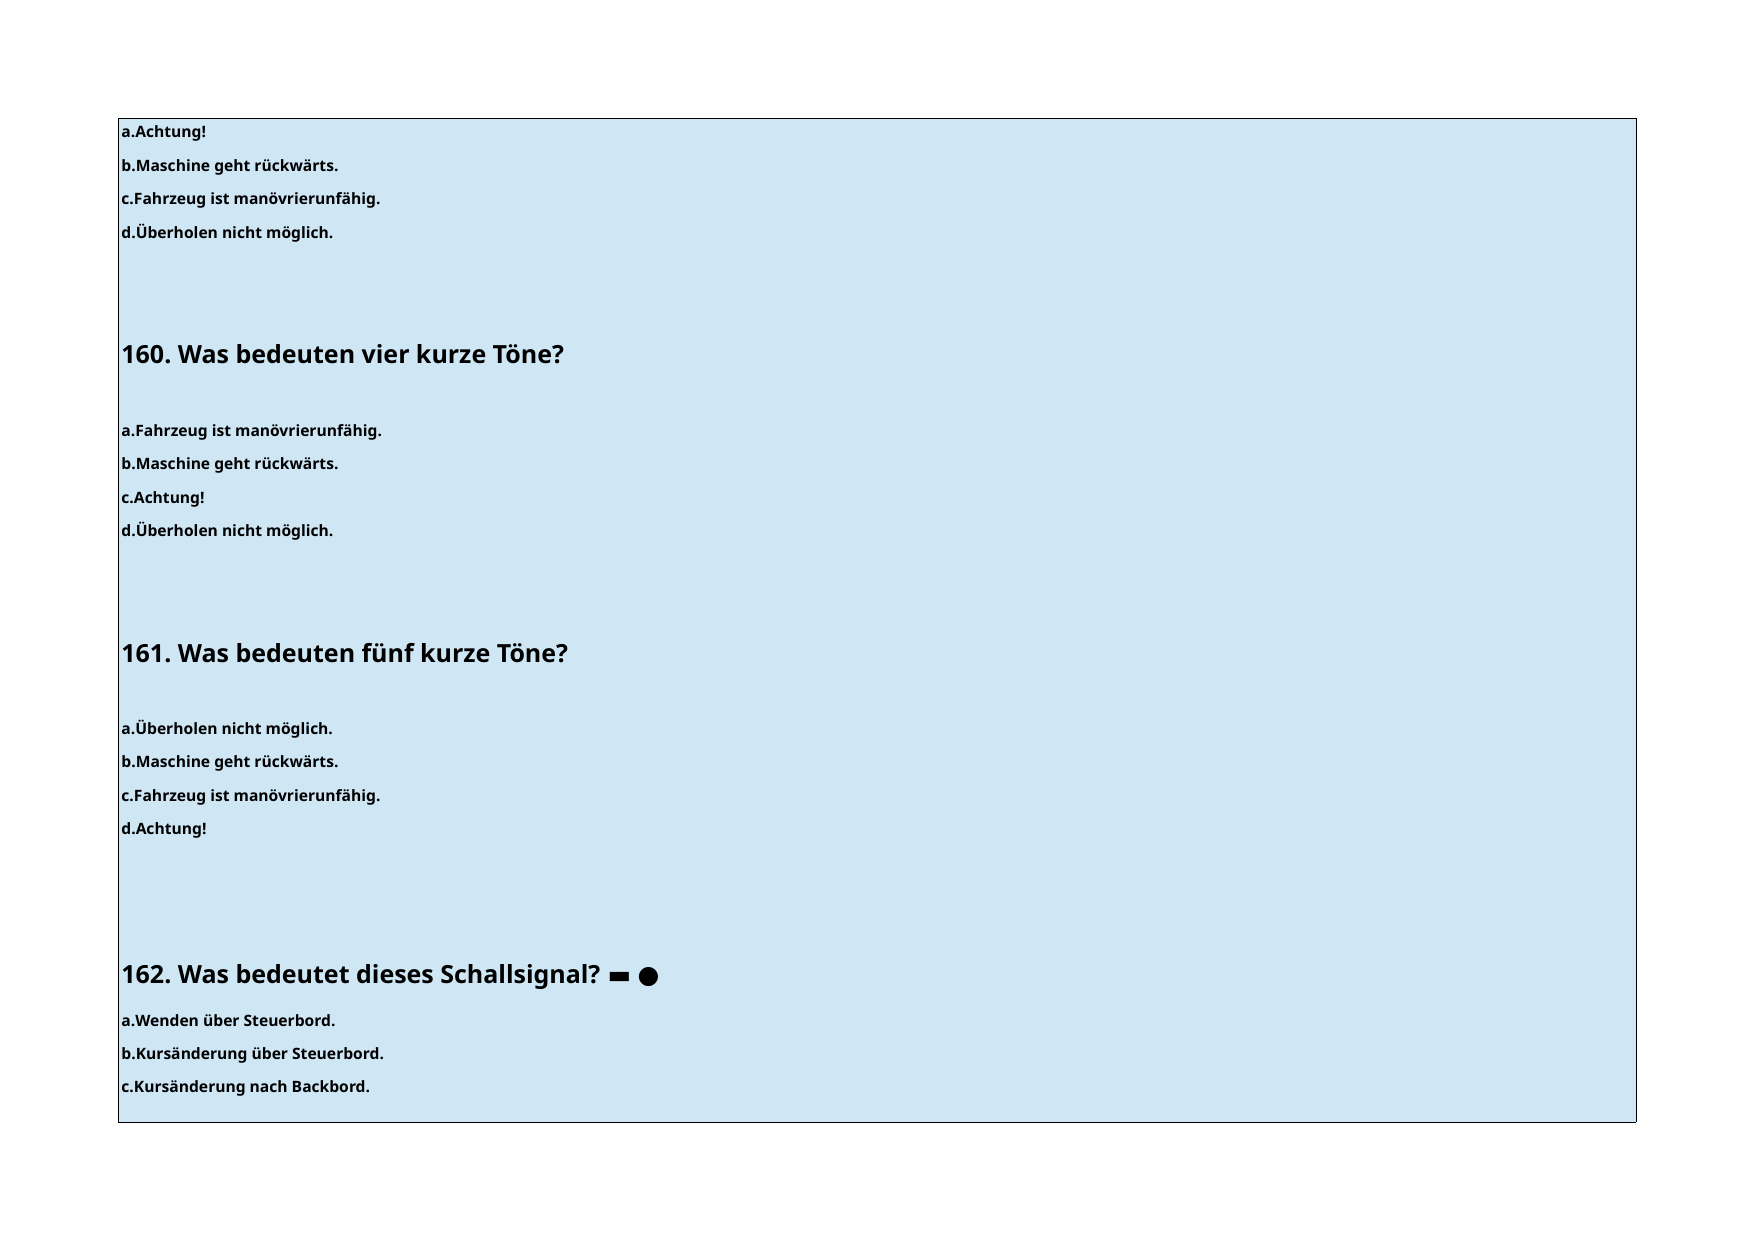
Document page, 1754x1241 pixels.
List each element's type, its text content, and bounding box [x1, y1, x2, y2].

text 160. Was bedeuten vier kurze Töne? [121, 337, 1633, 371]
list Kursänderung nach Backbord. [121, 1076, 1633, 1097]
list Überholen nicht möglich. [121, 718, 1633, 739]
list Überholen nicht möglich. [121, 221, 1633, 243]
list Achtung! [121, 486, 1633, 508]
list Kursänderung über Steuerbord. [121, 1043, 1633, 1064]
list Maschine geht rückwärts. [121, 751, 1633, 772]
list Maschine geht rückwärts. [121, 453, 1633, 474]
list Überholen nicht möglich. [121, 520, 1633, 541]
list Maschine geht rückwärts. [121, 154, 1633, 176]
list Achtung! [121, 121, 1633, 142]
list Fahrzeug ist manövrierunfähig. [121, 785, 1633, 806]
list 162. Was bedeutet dieses Schallsignal? ▬ ● [121, 957, 1633, 991]
list Fahrzeug ist manövrierunfähig. [121, 188, 1633, 209]
list Wenden über Steuerbord. [121, 1009, 1633, 1031]
list d.Achtung! [121, 818, 1633, 839]
text 161. Was bedeuten fünf kurze Töne? [121, 636, 1633, 669]
list Fahrzeug ist manövrierunfähig. [121, 419, 1633, 441]
